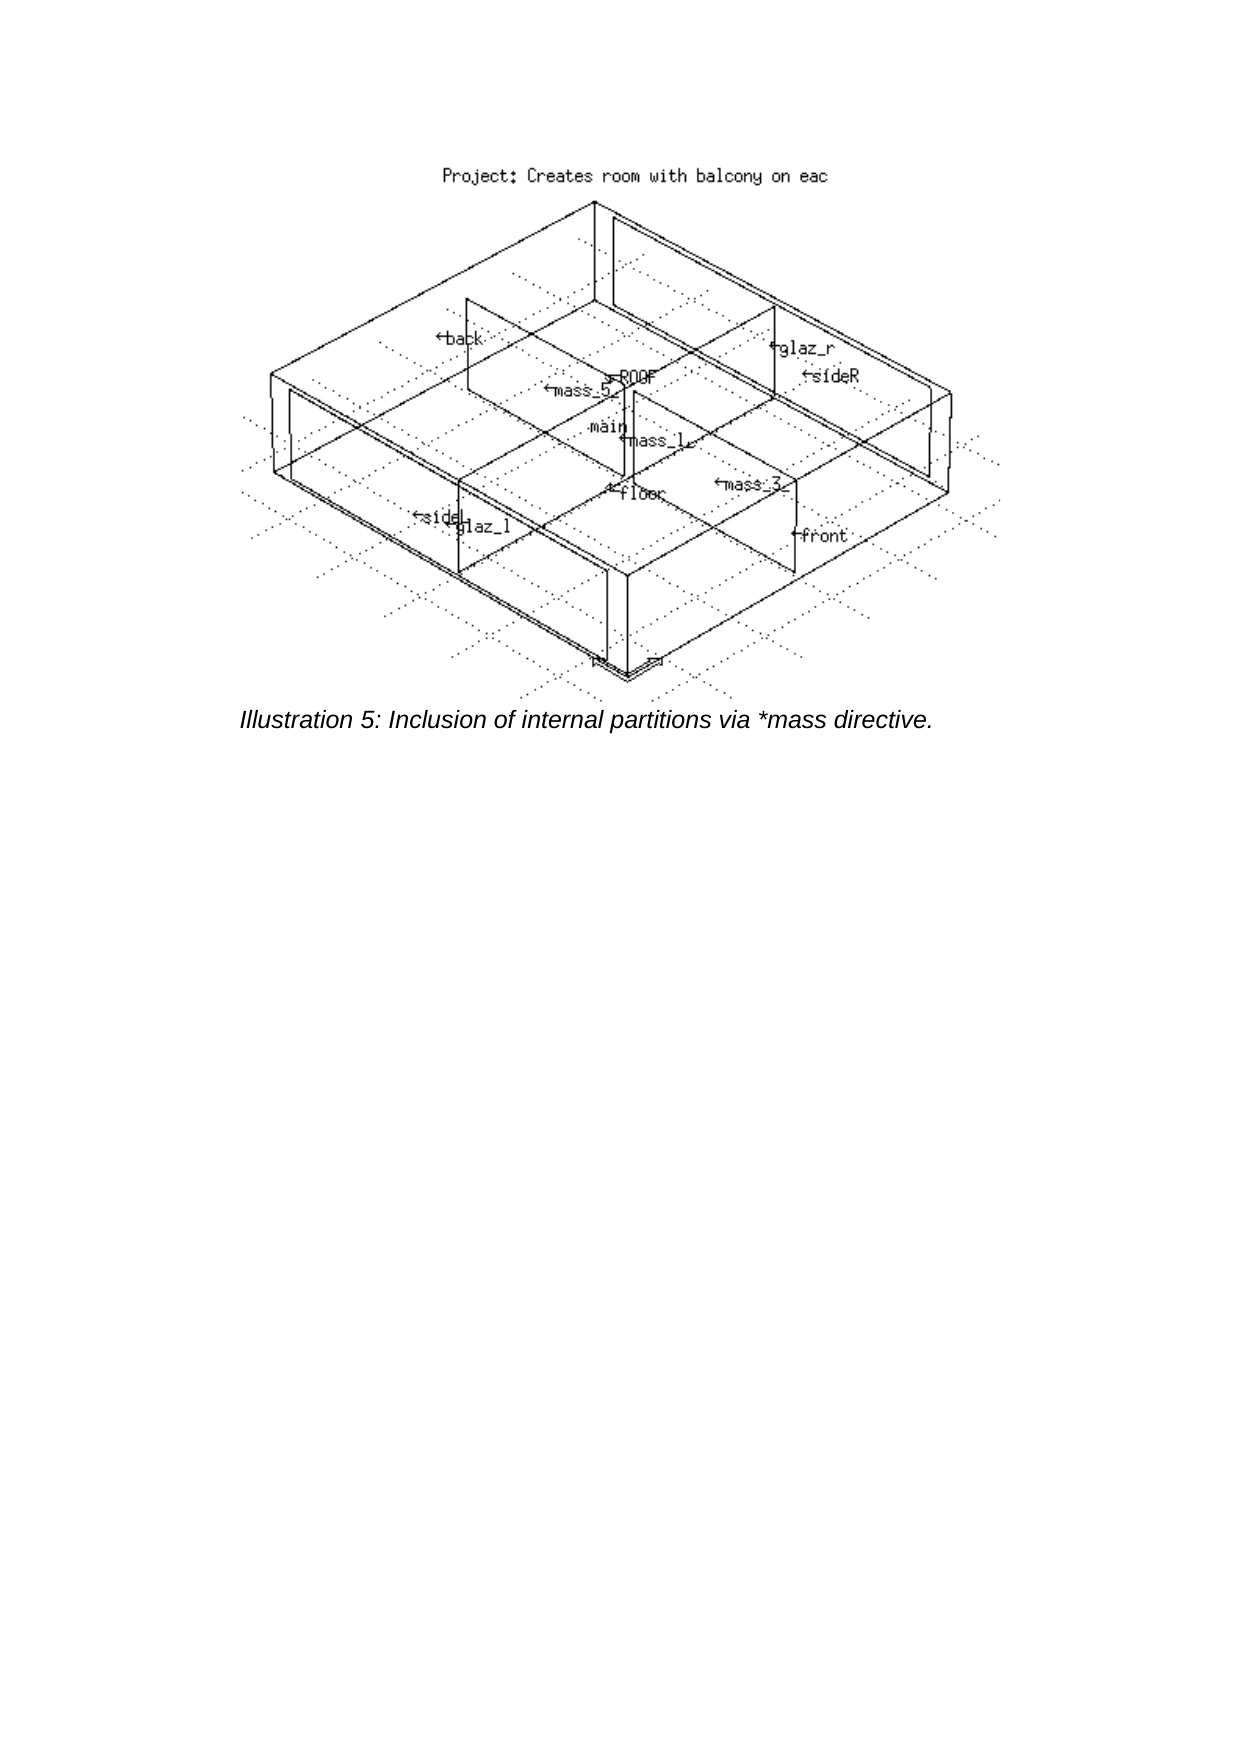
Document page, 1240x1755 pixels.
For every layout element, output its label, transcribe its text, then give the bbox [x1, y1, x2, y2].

picture [239, 162, 1001, 705]
text Illustration 5: Inclusion of internal partitions via *mass directive. [239, 705, 1000, 733]
